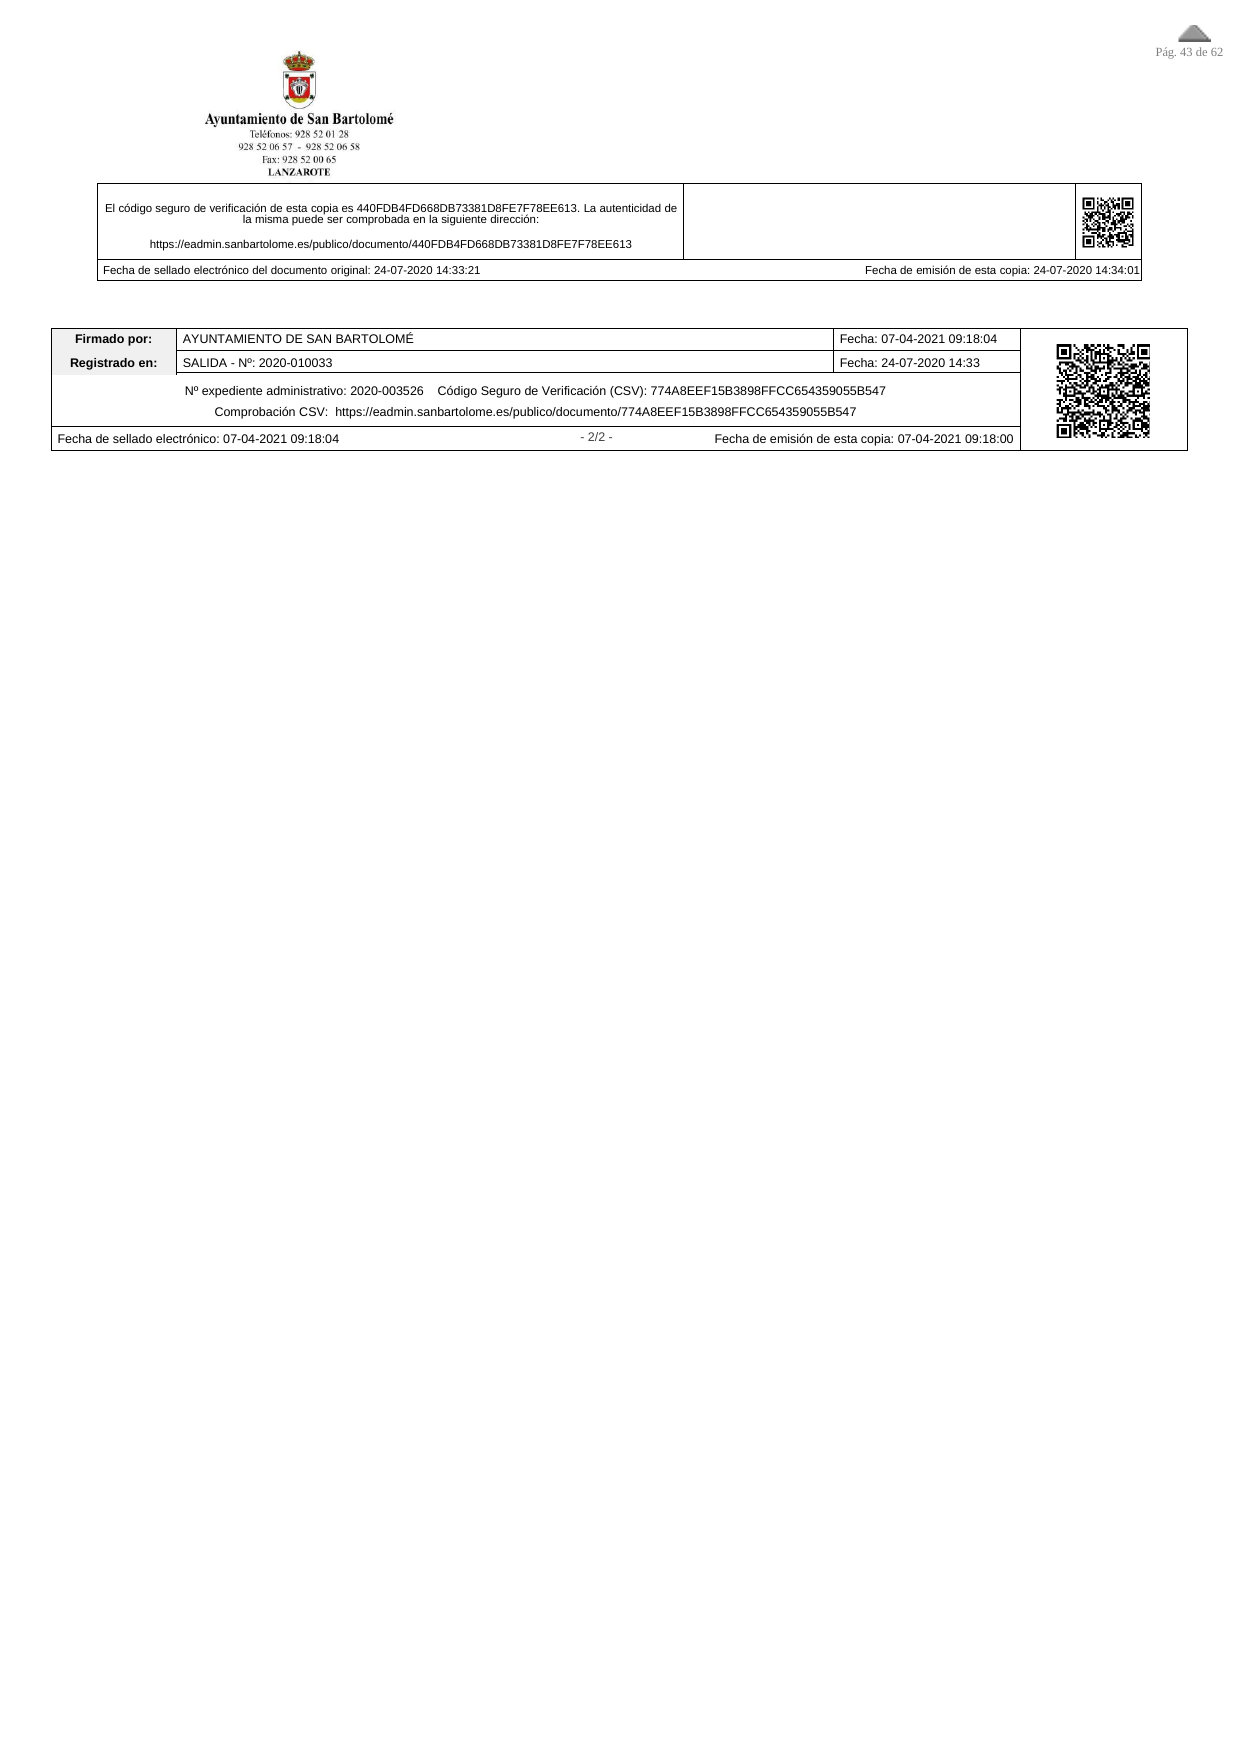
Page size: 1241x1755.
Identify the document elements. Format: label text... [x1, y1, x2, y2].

table_cell [684, 184, 1075, 258]
table_header Fecha: 07-04-2021 09:18:04 [834, 329, 1020, 350]
table_cell Fecha de sellado electrónico del documento original: 24-07-2020 14:33:21 Fecha de emisión de esta copia: 24-07-2020 14:34:01 [98, 260, 1141, 280]
table_cell Nº expediente administrativo: 2020-003526 Código Seguro de Verificación (CSV): 774A8EEF15B3898FFCC654359055B547 Comprobación CSV: https://eadmin.sanbartolome.es/publico/documento/774A8EEF15B3898FFCC654359055B547 [52, 373, 1020, 426]
table_header Firmado por: [52, 329, 176, 350]
table_header [1021, 329, 1187, 449]
table_cell Fecha de sellado electrónico: 07-04-2021 09:18:04 - 2/2 - Fecha de emisión de esta copia: 07-04-2021 09:18:00 [52, 427, 1020, 449]
table_cell El código seguro de verificación de esta copia es 440FDB4FD668DB73381D8FE7F78EE613. La autenticidad de la misma puede ser comprobada en la siguiente dirección: https://eadmin.sanbartolome.es/publico/documento/440FDB4FD668DB73381D8FE7F78EE613 [98, 184, 683, 258]
table_cell [1076, 184, 1141, 258]
table_cell Fecha: 24-07-2020 14:33 [834, 351, 1020, 372]
table_cell Registrado en: [52, 353, 176, 372]
table_header AYUNTAMIENTO DE SAN BARTOLOMÉ [177, 329, 833, 350]
table_cell SALIDA - Nº: 2020-010033 [177, 351, 833, 372]
